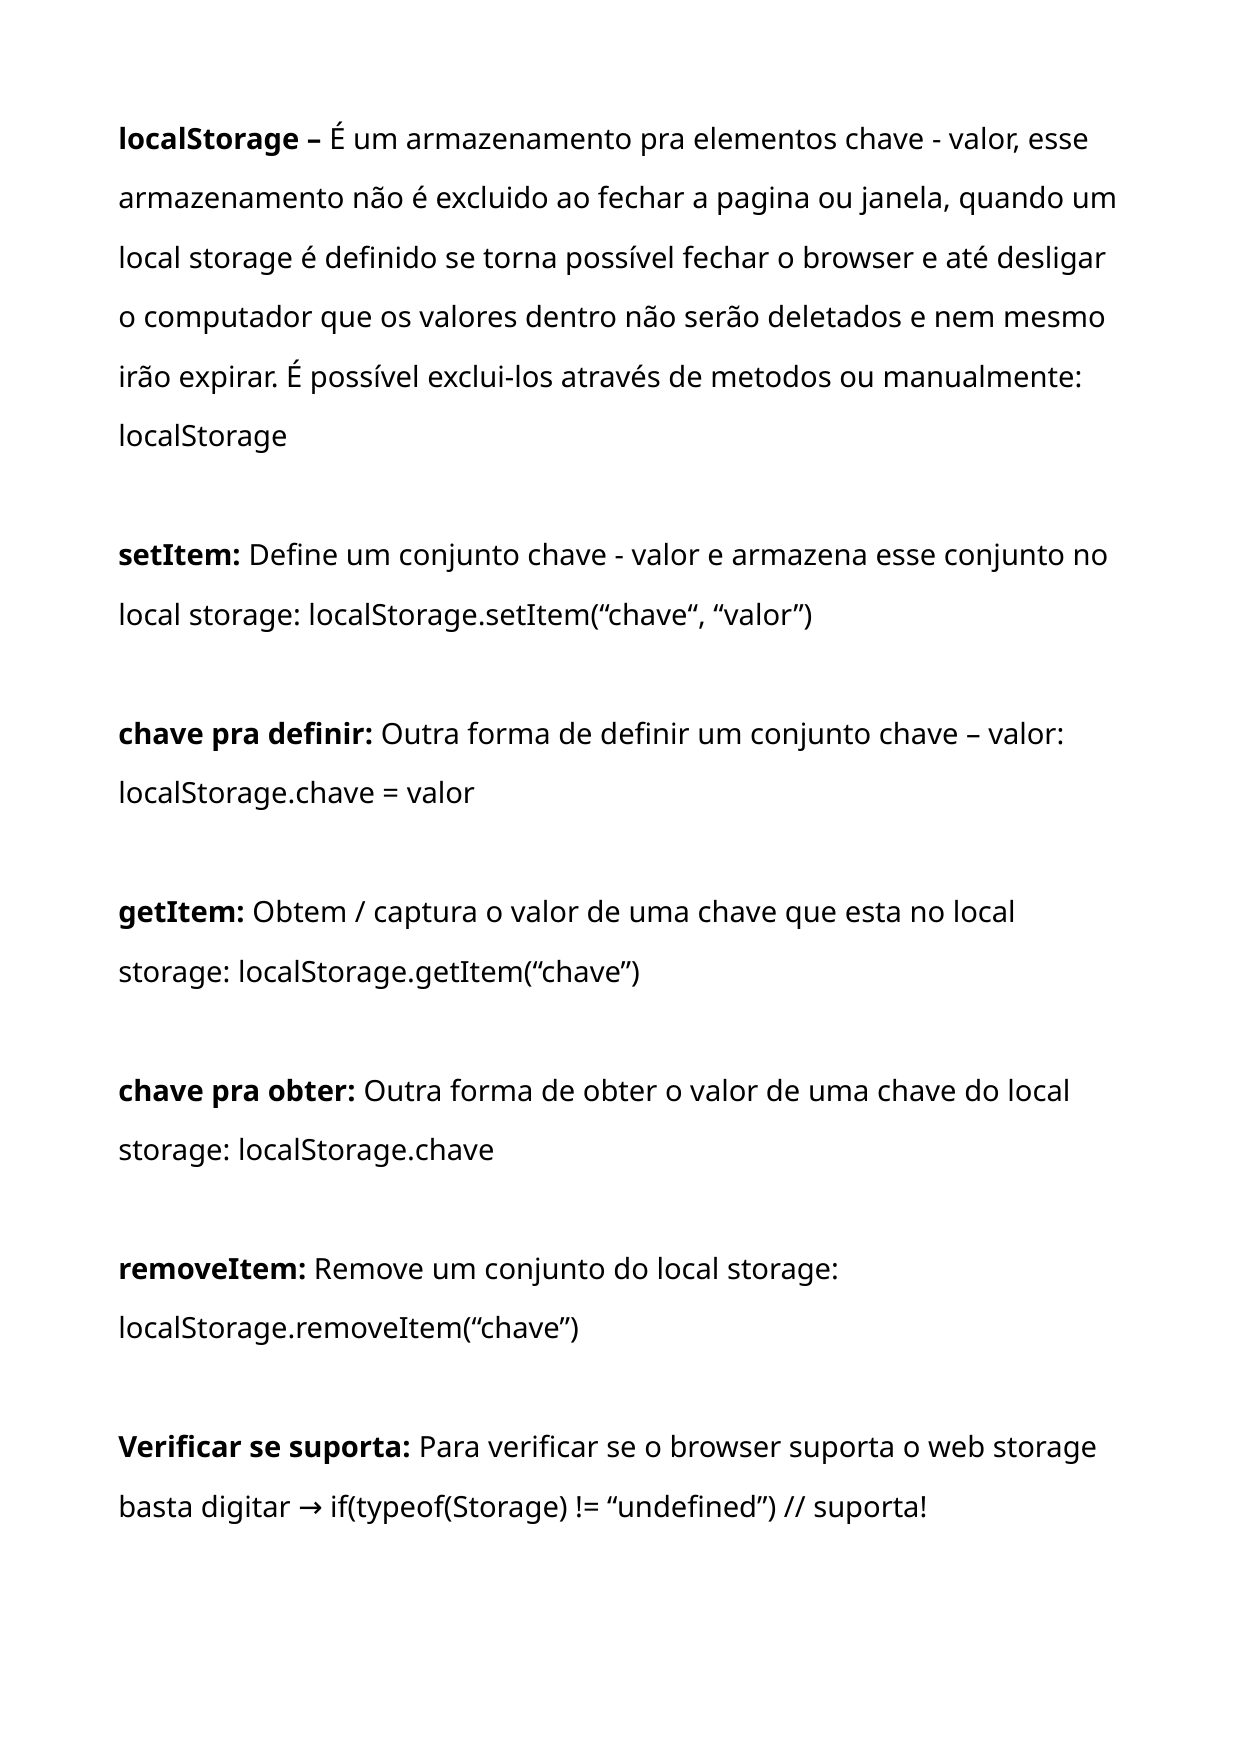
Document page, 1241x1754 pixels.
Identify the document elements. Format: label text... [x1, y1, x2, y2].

text setItem: Define um conjunto chave - valor e armazena esse conjunto no local storage: localStorage.setItem(“chave“, “valor”) [118, 534, 1122, 634]
text removeItem: Remove um conjunto do local storage: localStorage.removeItem(“chave”) [118, 1248, 1122, 1347]
text localStorage [118, 416, 1122, 455]
text Verificar se suporta: Para verificar se o browser suporta o web storage basta digitar → if(typeof(Storage) != “undefined”) // suporta! [118, 1427, 1122, 1526]
text localStorage – É um armazenamento pra elementos chave - valor, esse armazenamento não é excluido ao fechar a pagina ou janela, quando um local storage é definido se torna possível fechar o browser e até desligar o computador que os valores dentro não serão deletados e nem mesmo irão expirar. É possível exclui-los através de metodos ou manualmente: [118, 118, 1122, 396]
text chave pra definir: Outra forma de definir um conjunto chave – valor: localStorage.chave = valor [118, 713, 1122, 812]
text getItem: Obtem / captura o valor de uma chave que esta no local storage: localStorage.getItem(“chave”) [118, 891, 1122, 991]
text chave pra obter: Outra forma de obter o valor de uma chave do local storage: localStorage.chave [118, 1070, 1122, 1169]
